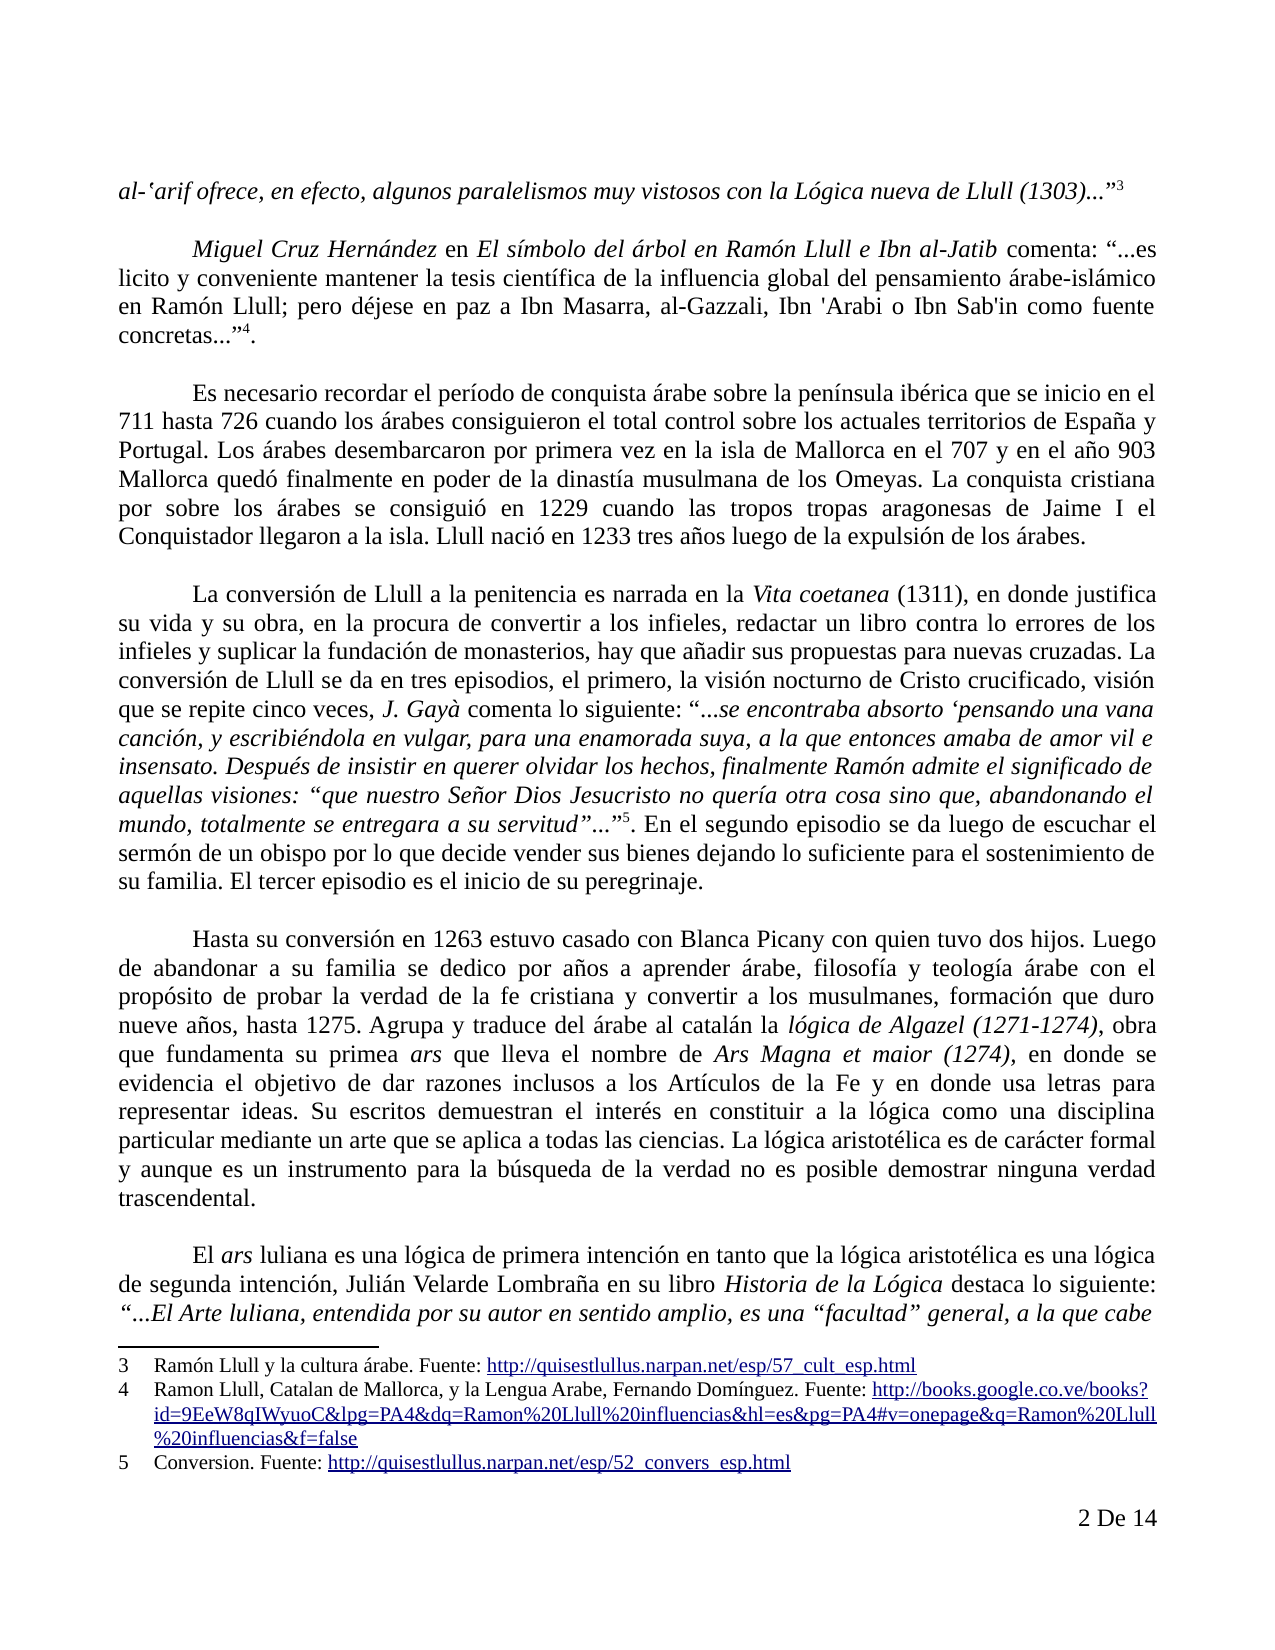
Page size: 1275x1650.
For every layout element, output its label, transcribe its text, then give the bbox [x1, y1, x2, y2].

text El ars luliana es una lógica de primera intención en tanto que la lógica aristotélica es una lógica de segunda intención, Julián Velarde Lombraña en su libro Historia de la Lógica destaca lo siguiente: “...El Arte luliana, entendida por su autor en sentido amplio, es una “facultad” general, a la que cabe [118, 1240, 1157, 1326]
text Conversion. Fuente: http://quisestlullus.narpan.net/esp/52_convers_esp.html [118, 1449, 1157, 1474]
text Hasta su conversión en 1263 estuvo casado con Blanca Picany con quien tuvo dos hijos. Luego de abandonar a su familia se dedico por años a aprender árabe, filosofía y teología árabe con el propósito de probar la verdad de la fe cristiana y convertir a los musulmanes, formación que duro nueve años, hasta 1275. Agrupa y traduce del árabe al catalán la lógica de Algazel (1271-1274), obra que fundamenta su primea ars que lleva el nombre de Ars Magna et maior (1274), en donde se evidencia el objetivo de dar razones inclusos a los Artículos de la Fe y en donde usa letras para representar ideas. Su escritos demuestran el interés en constituir a la lógica como una disciplina particular mediante un arte que se aplica a todas las ciencias. La lógica aristotélica es de carácter formal y aunque es un instrumento para la búsqueda de la verdad no es posible demostrar ninguna verdad trascendental. [118, 924, 1157, 1211]
text Ramon Llull, Catalan de Mallorca, y la Lengua Arabe, Fernando Domínguez. Fuente: http://books.google.co.ve/books?id=9EeW8qIWyuoC&lpg=PA4&dq=Ramon%20Llull%20influencias&hl=es&pg=PA4#v=onepage&q=Ramon%20Llull%20influencias&f=false [118, 1377, 1157, 1449]
text al-‛arif ofrece, en efecto, algunos paralelismos muy vistosos con la Lógica nueva de Llull (1303)...” [118, 176, 1157, 205]
text Ramón Llull y la cultura árabe. Fuente: http://quisestlullus.narpan.net/esp/57_cult_esp.html [118, 1353, 1157, 1377]
text Es necesario recordar el período de conquista árabe sobre la península ibérica que se inicio en el 711 hasta 726 cuando los árabes consiguieron el total control sobre los actuales territorios de España y Portugal. Los árabes desembarcaron por primera vez en la isla de Mallorca en el 707 y en el año 903 Mallorca quedó finalmente en poder de la dinastía musulmana de los Omeyas. La conquista cristiana por sobre los árabes se consiguió en 1229 cuando las tropos tropas aragonesas de Jaime I el Conquistador llegaron a la isla. Llull nació en 1233 tres años luego de la expulsión de los árabes. [118, 378, 1157, 550]
text Miguel Cruz Hernández en El símbolo del árbol en Ramón Llull e Ibn al-Jatib comenta: “...es licito y conveniente mantener la tesis científica de la influencia global del pensamiento árabe-islámico en Ramón Llull; pero déjese en paz a Ibn Masarra, al-Gazzali, Ibn 'Arabi o Ibn Sab'in como fuente concretas...”. [118, 234, 1157, 349]
text La conversión de Llull a la penitencia es narrada en la Vita coetanea (1311), en donde justifica su vida y su obra, en la procura de convertir a los infieles, redactar un libro contra lo errores de los infieles y suplicar la fundación de monasterios, hay que añadir sus propuestas para nuevas cruzadas. La conversión de Llull se da en tres episodios, el primero, la visión nocturno de Cristo crucificado, visión que se repite cinco veces, J. Gayà comenta lo siguiente: “...se encontraba absorto ‘pensando una vana canción, y escribiéndola en vulgar, para una enamorada suya, a la que entonces amaba de amor vil e insensato. Después de insistir en querer olvidar los hechos, finalmente Ramón admite el significado de aquellas visiones: “que nuestro Señor Dios Jesucristo no quería otra cosa sino que, abandonando el mundo, totalmente se entregara a su servitud”...”. En el segundo episodio se da luego de escuchar el sermón de un obispo por lo que decide vender sus bienes dejando lo suficiente para el sostenimiento de su familia. El tercer episodio es el inicio de su peregrinaje. [118, 579, 1157, 895]
